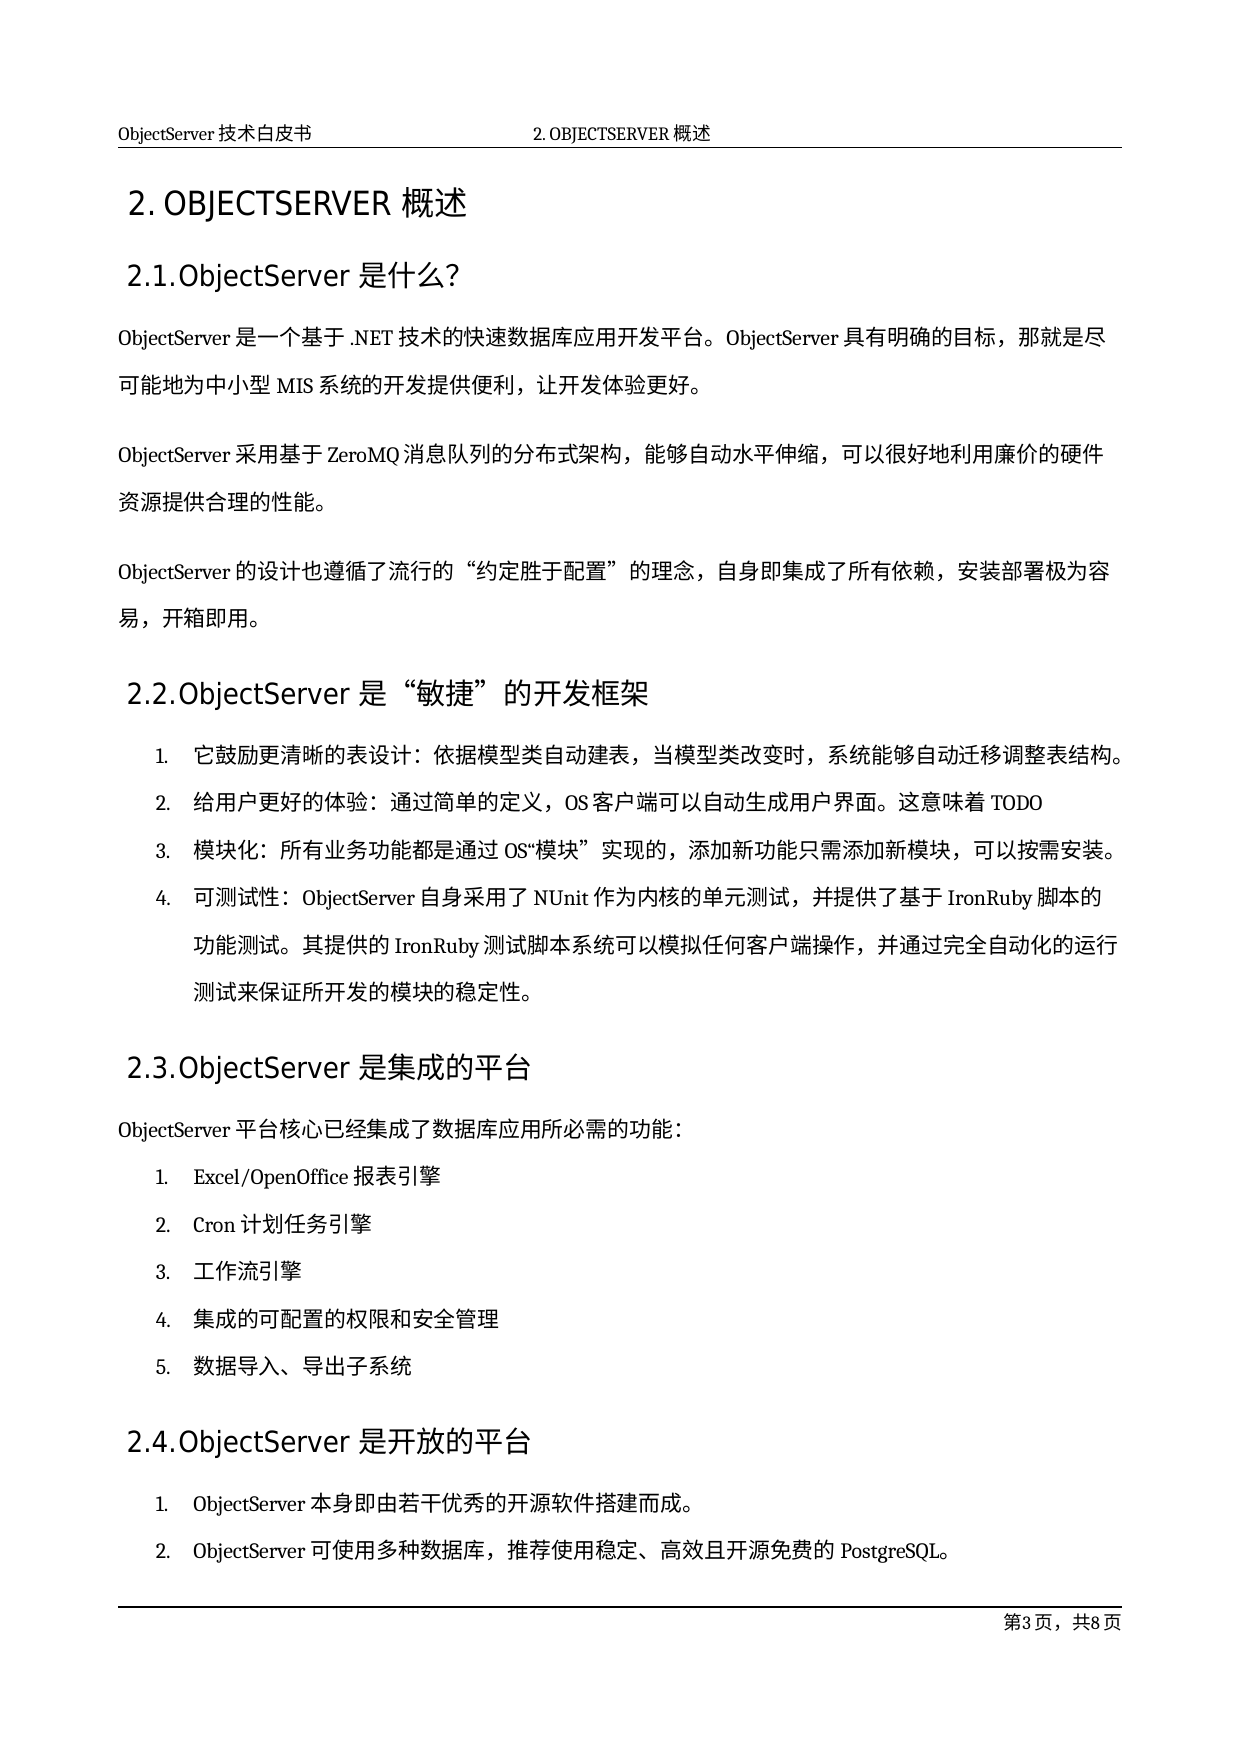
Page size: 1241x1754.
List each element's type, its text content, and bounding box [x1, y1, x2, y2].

list 模块化：所有业务功能都是通过 OS“模块”实现的，添加新功能只需添加新模块，可以按需安装。 [156, 833, 1122, 864]
list 工作流引擎 [156, 1254, 1122, 1286]
list 它鼓励更清晰的表设计：依据模型类自动建表，当模型类改变时，系统能够自动迁移调整表结构。 [156, 738, 1122, 769]
subtitle ObjectServer 是“敏捷”的开发框架 [118, 671, 1122, 713]
list ObjectServer 本身即由若干优秀的开源软件搭建而成。 [156, 1486, 1122, 1517]
subtitle ObjectServer 是集成的平台 [118, 1045, 1122, 1087]
list Excel/OpenOffice 报表引擎 [156, 1159, 1122, 1191]
subtitle ObjectServer 是什么？ [118, 253, 1122, 295]
list 集成的可配置的权限和安全管理 [156, 1302, 1122, 1333]
list 给用户更好的体验：通过简单的定义，OS客户端可以自动生成用户界面。这意味着TODO [156, 785, 1122, 817]
subtitle ObjectServer 是开放的平台 [118, 1419, 1122, 1461]
text ObjectServer 是一个基于 .NET 技术的快速数据库应用开发平台。ObjectServer 具有明确的目标，那就是尽可能地为中小型 MIS 系统的开发提供便利，让开发体验更好。 [118, 320, 1122, 399]
text ObjectServer 采用基于ZeroMQ消息队列的分布式架构，能够自动水平伸缩，可以很好地利用廉价的硬件资源提供合理的性能。 [118, 437, 1122, 516]
list 可测试性：ObjectServer自身采用了NUnit作为内核的单元测试，并提供了基于IronRuby脚本的功能测试。其提供的IronRuby测试脚本系统可以模拟任何客户端操作，并通过完全自动化的运行测试来保证所开发的模块的稳定性。 [156, 880, 1122, 1007]
text ObjectServer 平台核心已经集成了数据库应用所必需的功能： [118, 1112, 1122, 1143]
text ObjectServer 的设计也遵循了流行的“约定胜于配置”的理念，自身即集成了所有依赖，安装部署极为容易，开箱即用。 [118, 554, 1122, 633]
list Cron 计划任务引擎 [156, 1207, 1122, 1238]
list 数据导入、导出子系统 [156, 1349, 1122, 1381]
subtitle OBJECTSERVER 概述 [118, 177, 1122, 225]
list ObjectServer 可使用多种数据库，推荐使用稳定、高效且开源免费的 PostgreSQL。 [156, 1533, 1122, 1565]
